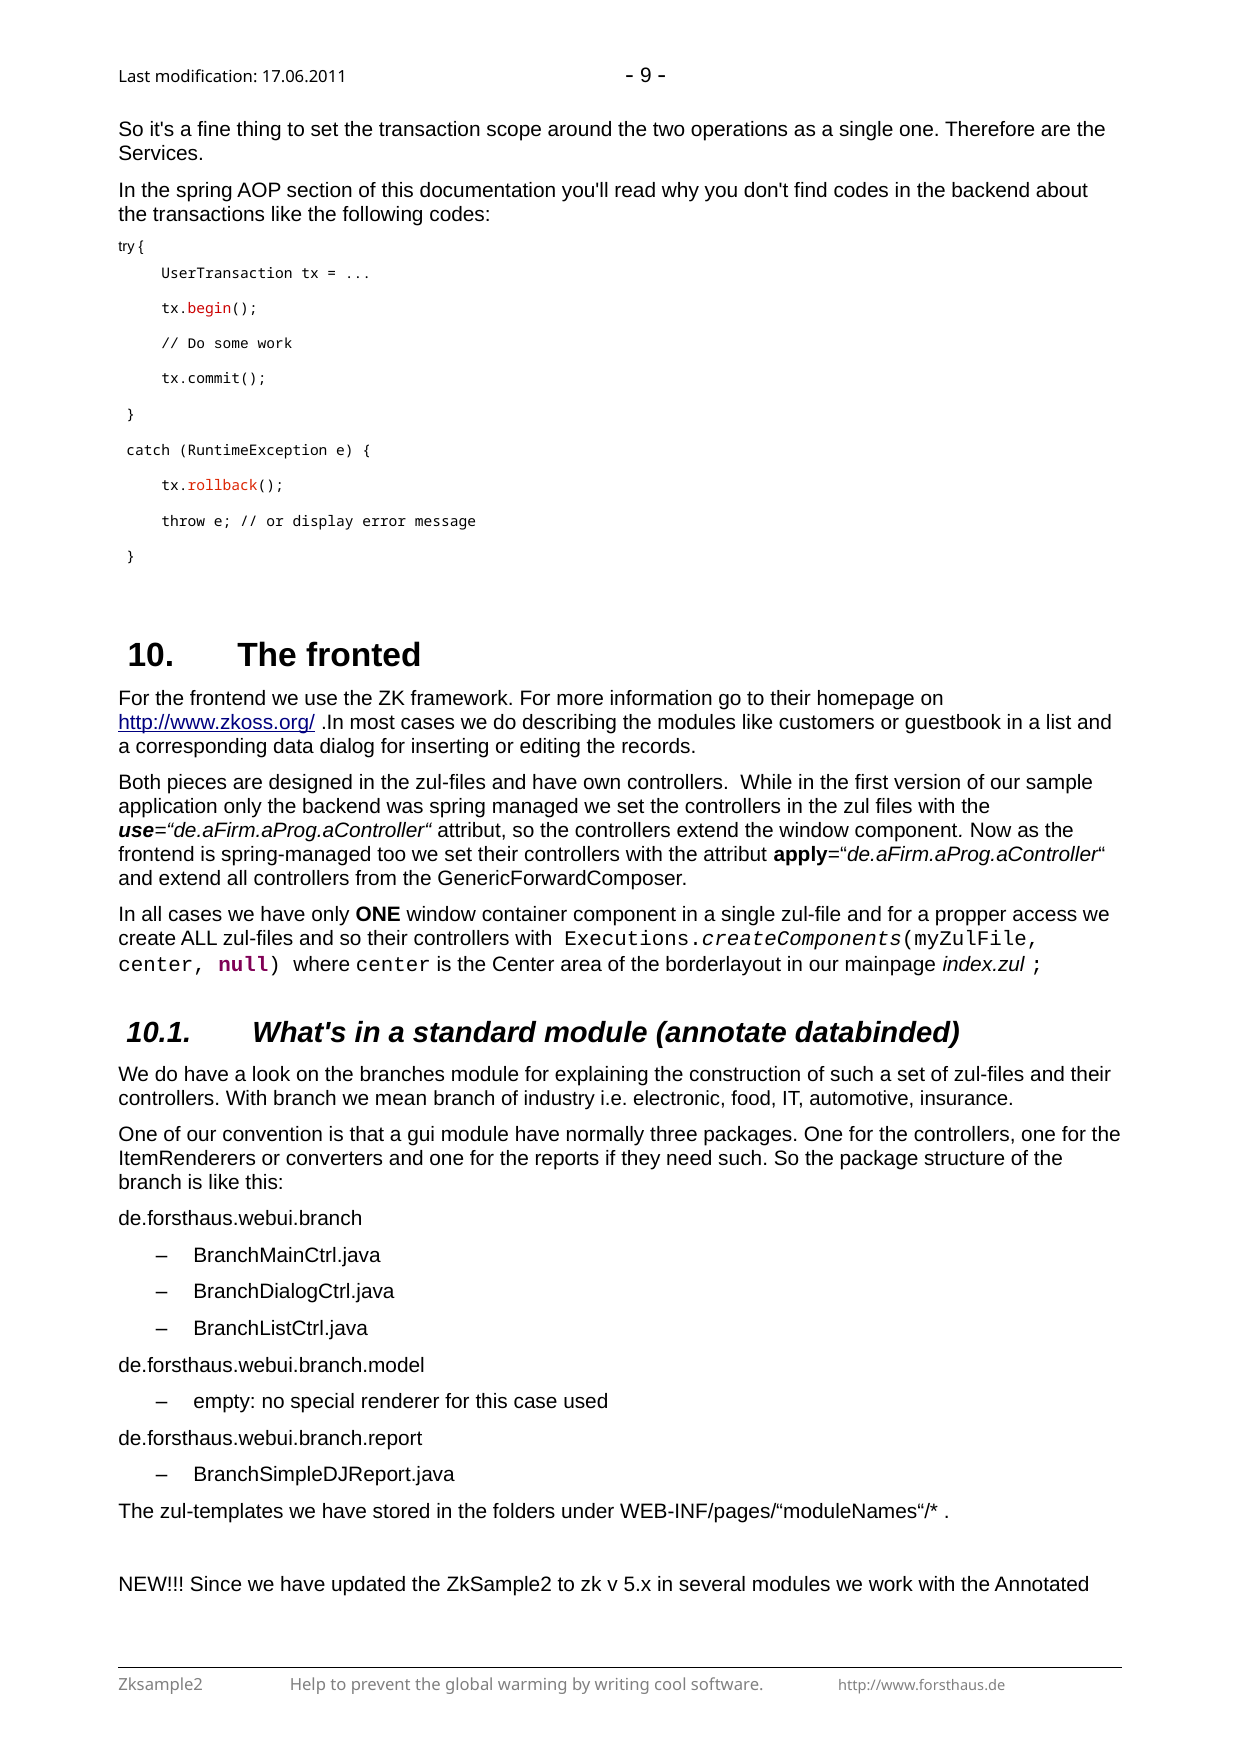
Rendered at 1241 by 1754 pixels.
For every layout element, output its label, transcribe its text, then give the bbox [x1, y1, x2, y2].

text NEW!!! Since we have updated the ZkSample2 to zk v 5.x in several modules we work with the Annotated [118, 1571, 1122, 1595]
text For the frontend we use the ZK framework. For more information go to their homepage on http://www.zkoss.org/ .In most cases we do describing the modules like customers or guestbook in a list and a corresponding data dialog for inserting or editing the records. [118, 686, 1122, 757]
text throw e; // or display error message [126, 511, 1114, 531]
list BranchSimpleDJReport.java [156, 1462, 1122, 1486]
text } [126, 404, 1114, 424]
text We do have a look on the branches module for explaining the construction of such a set of zul-files and their controllers. With branch we mean branch of industry i.e. electronic, food, IT, automotive, insurance. [118, 1061, 1122, 1109]
list BranchMainCtrl.java [156, 1243, 1122, 1267]
text tx.commit(); [126, 368, 1114, 388]
text de.forsthaus.webui.branch.report [118, 1425, 1122, 1449]
subtitle What's in a standard module (annotate databinded) [118, 1015, 1122, 1049]
text tx.rollback(); [126, 475, 1114, 495]
text // Do some work [126, 334, 1114, 353]
text de.forsthaus.webui.branch [118, 1206, 1122, 1230]
text The zul-templates we have stored in the folders under WEB-INF/pages/“moduleNames“/* . [118, 1498, 1122, 1522]
list BranchDialogCtrl.java [156, 1279, 1122, 1303]
text One of our convention is that a gui module have normally three packages. One for the controllers, one for the ItemRenderers or converters and one for the reports if they need such. So the package structure of the branch is like this: [118, 1122, 1122, 1194]
text Both pieces are designed in the zul-files and have own controllers. While in the first version of our sample application only the backend was spring managed we set the controllers in the zul files with the use=“de.aFirm.aProg.aController“ attribut, so the controllers extend the window component. Now as the frontend is spring-managed too we set their controllers with the attribut apply=“de.aFirm.aProg.aController“ and extend all controllers from the GenericForwardComposer. [118, 770, 1122, 890]
text In all cases we have only ONE window container component in a single zul-file and for a propper access we create ALL zul-files and so their controllers with Executions.createComponents(myZulFile, center, null) where center is the Center area of the borderlayout in our mainpage index.zul ; [118, 902, 1122, 978]
text de.forsthaus.webui.branch.model [118, 1352, 1122, 1376]
text So it's a fine thing to set the transaction scope around the two operations as a single one. Therefore are the Services. [118, 117, 1122, 165]
list BranchListCtrl.java [156, 1316, 1122, 1340]
text In the spring AOP section of this documentation you'll read why you don't find codes in the backend about the transactions like the following codes: [118, 178, 1122, 226]
text } [126, 546, 1114, 566]
subtitle The fronted [118, 634, 1122, 673]
list empty: no special renderer for this case used [156, 1389, 1122, 1413]
text try { [118, 238, 1122, 255]
text tx.begin(); [126, 298, 1114, 318]
text UserTransaction tx = ... [126, 263, 1114, 283]
text catch (RuntimeException e) { [126, 439, 1114, 459]
